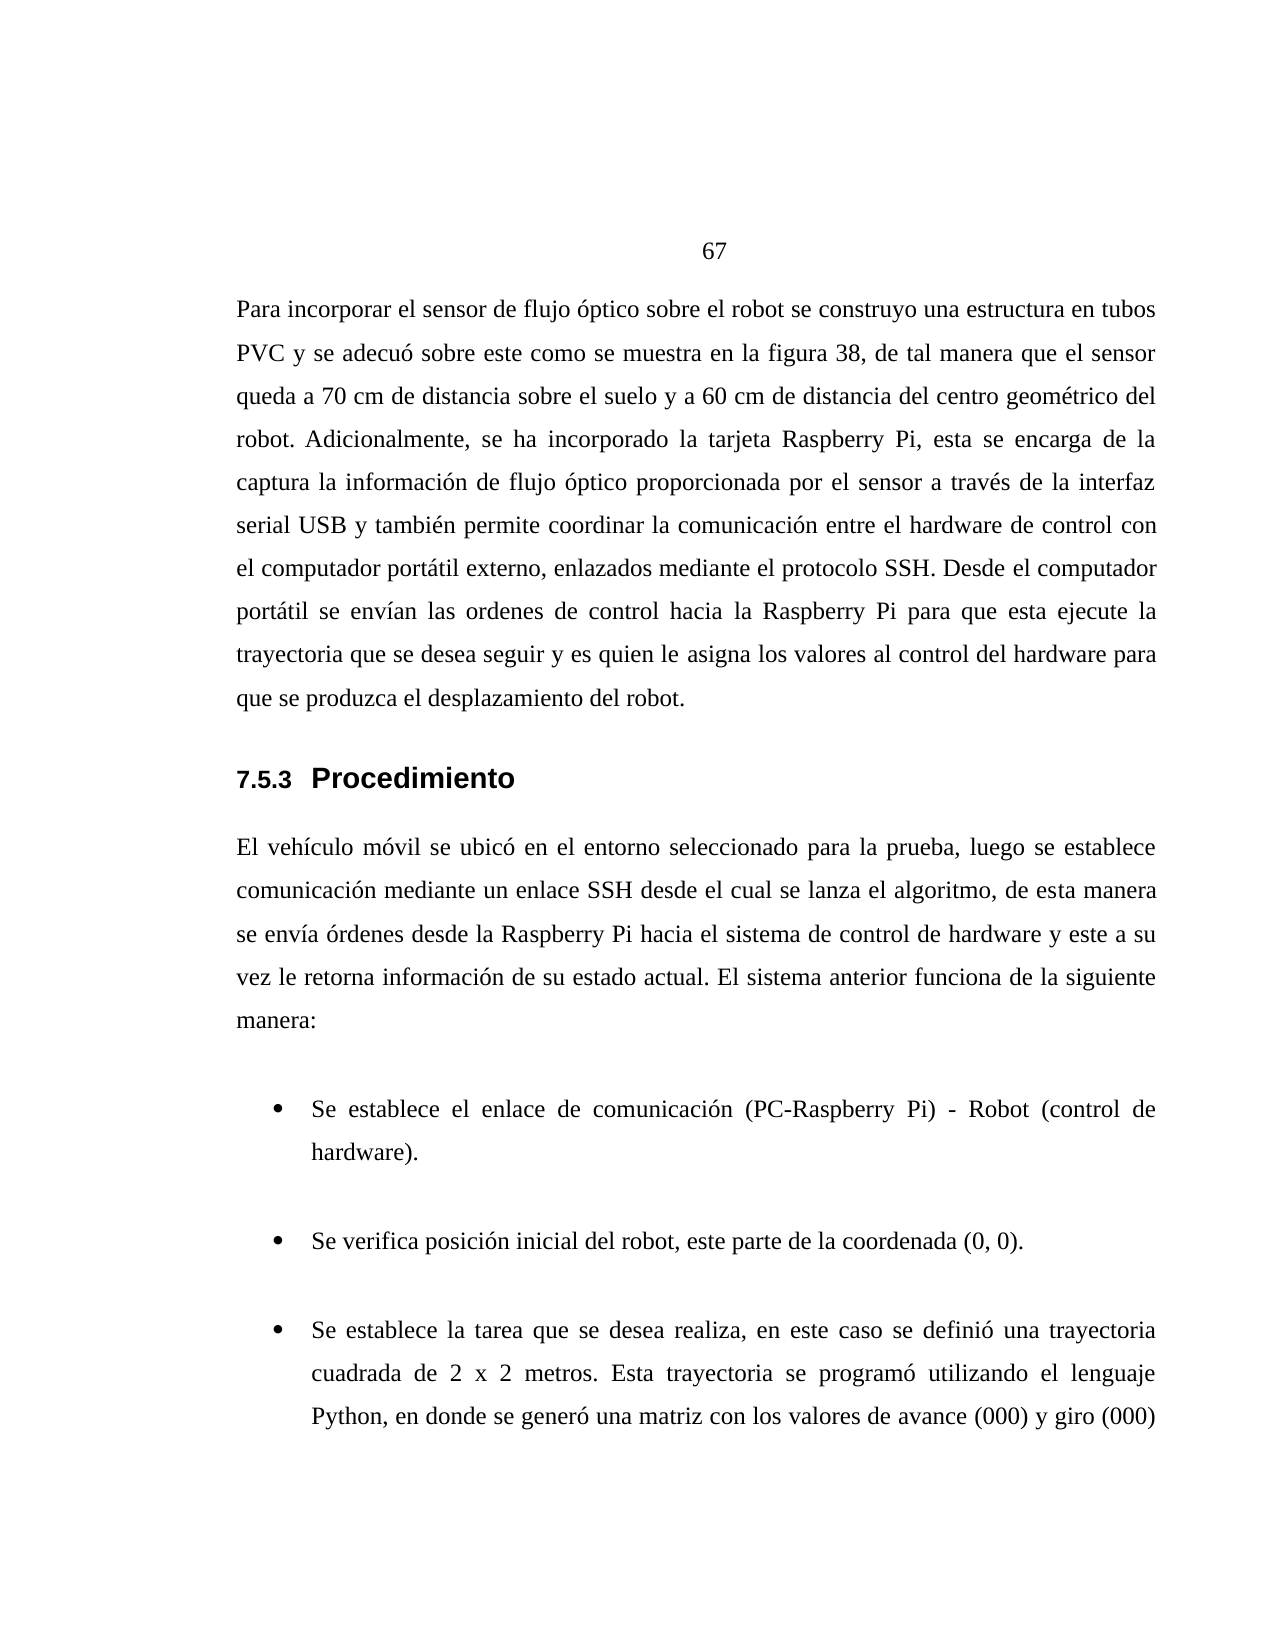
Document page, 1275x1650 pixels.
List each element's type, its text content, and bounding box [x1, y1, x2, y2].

list Se establece el enlace de comunicación (PC-Raspberry Pi) - Robot (control de hardware). [274, 1094, 1157, 1166]
text Para incorporar el sensor de flujo óptico sobre el robot se construyo una estructura en tubos PVC y se adecuó sobre este como se muestra en la figura 38, de tal manera que el sensor queda a 70 cm de distancia sobre el suelo y a 60 cm de distancia del centro geométrico del robot. Adicionalmente, se ha incorporado la tarjeta Raspberry Pi, esta se encarga de la captura la información de flujo óptico proporcionada por el sensor a través de la interfaz serial USB y también permite coordinar la comunicación entre el hardware de control con el computador portátil externo, enlazados mediante el protocolo SSH. Desde el computador portátil se envían las ordenes de control hacia la Raspberry Pi para que esta ejecute la trayectoria que se desea seguir y es quien le asigna los valores al control del hardware para que se produzca el desplazamiento del robot. [236, 294, 1157, 711]
text El vehículo móvil se ubicó en el entorno seleccionado para la prueba, luego se establece comunicación mediante un enlace SSH desde el cual se lanza el algoritmo, de esta manera se envía órdenes desde la Raspberry Pi hacia el sistema de control de hardware y este a su vez le retorna información de su estado actual. El sistema anterior funciona de la siguiente manera: [236, 832, 1157, 1034]
list Se verifica posición inicial del robot, este parte de la coordenada (0, 0). [274, 1226, 1157, 1255]
list Se establece la tarea que se desea realiza, en este caso se definió una trayectoria cuadrada de 2 x 2 metros. Esta trayectoria se programó utilizando el lenguaje Python, en donde se generó una matriz con los valores de avance (000) y giro (000) [274, 1315, 1157, 1430]
subtitle Procedimiento [236, 761, 1157, 795]
